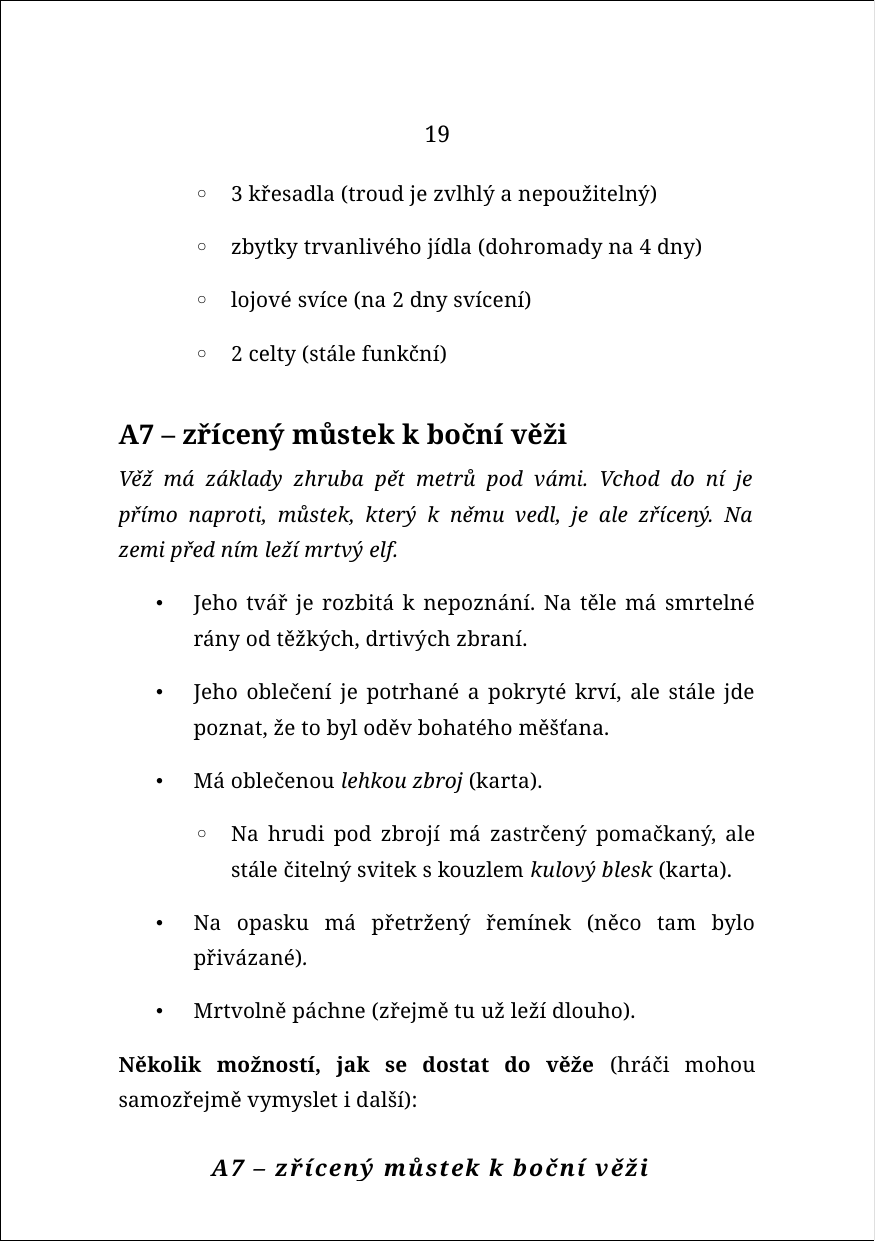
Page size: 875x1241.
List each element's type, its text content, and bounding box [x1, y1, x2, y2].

list lojové svíce (na 2 dny svícení) [193, 285, 756, 314]
list Mrtvolně páchne (zřejmě tu už leží dlouho). [156, 997, 756, 1025]
text Věž má základy zhruba pět metrů pod vámi. Vchod do ní je přímo naproti, můstek, který k němu vedl, je ale zřícený. Na zemi před ním leží mrtvý elf. [118, 464, 756, 564]
text Několik možností, jak se dostat do věže (hráči mohou samozřejmě vymyslet i další): [118, 1050, 756, 1114]
list Jeho oblečení je potrhané a pokryté krví, ale stále jde poznat, že to byl oděv bohatého měšťana. [156, 677, 756, 741]
list Na hrudi pod zbrojí má zastrčený pomačkaný, ale stále čitelný svitek s kouzlem kulový blesk (karta). [193, 819, 756, 883]
subtitle A7 – zřícený můstek k boční věži [118, 416, 756, 452]
list zbytky trvanlivého jídla (dohromady na 4 dny) [193, 232, 756, 261]
list 2 celty (stále funkční) [193, 339, 756, 367]
list Na opasku má přetržený řemínek (něco tam bylo přivázané). [156, 908, 756, 972]
list Jeho tvář je rozbitá k nepoznání. Na těle má smrtelné rány od těžkých, drtivých zbraní. [156, 588, 756, 652]
list 3 křesadla (troud je zvlhlý a nepoužitelný) [193, 179, 756, 207]
list Má oblečenou lehkou zbroj (karta). [156, 766, 756, 794]
